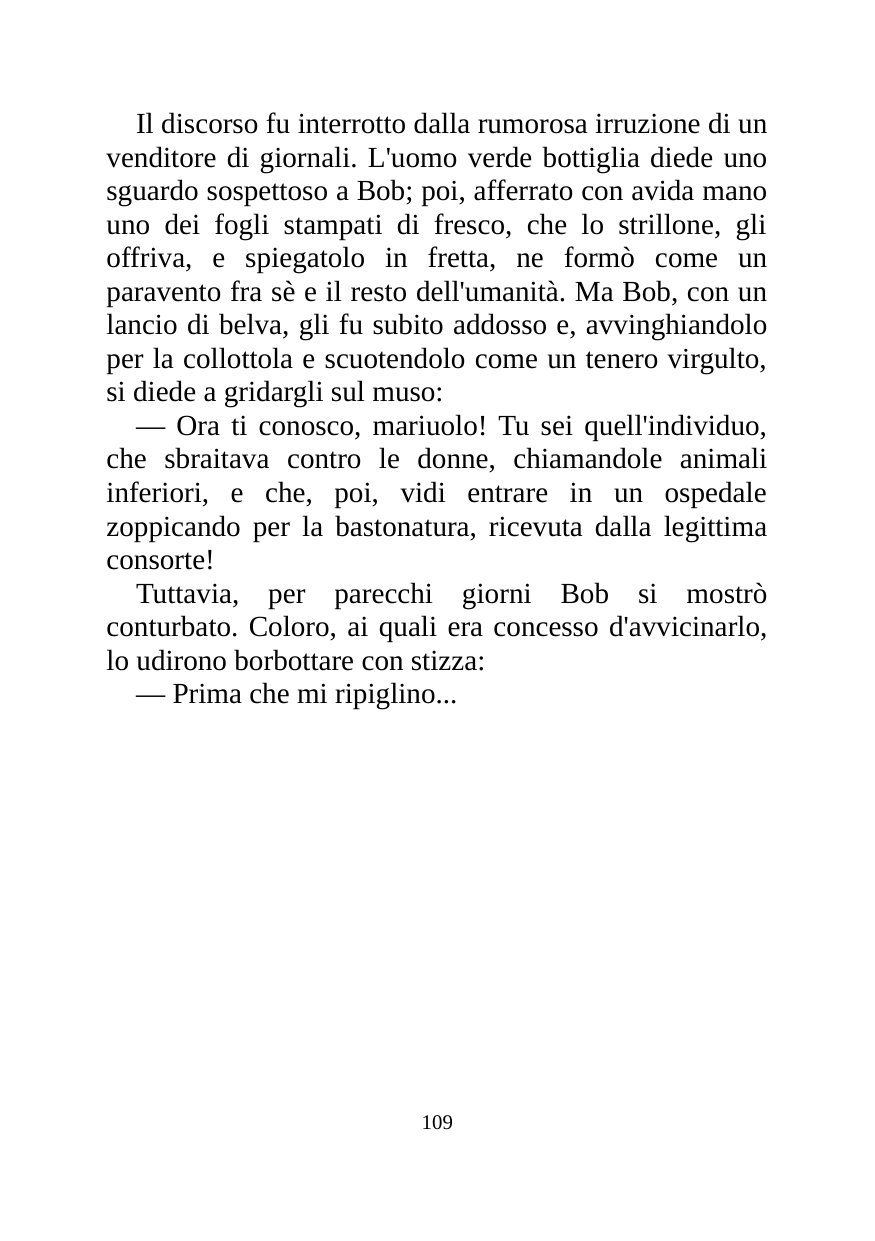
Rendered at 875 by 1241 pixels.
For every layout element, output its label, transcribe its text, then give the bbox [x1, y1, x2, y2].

text Tuttavia, per parecchi giorni Bob si mostrò conturbato. Coloro, ai quali era concesso d'avvicinarlo, lo udirono borbottare con stizza: [106, 576, 768, 676]
text — Ora ti conosco, mariuolo! Tu sei quell'individuo, che sbraitava contro le donne, chiamandole animali inferiori, e che, poi, vidi entrare in un ospedale zoppicando per la bastonatura, ricevuta dalla legittima consorte! [106, 408, 768, 576]
text Il discorso fu interrotto dalla rumorosa irruzione di un venditore di giornali. L'uomo verde bottiglia diede uno sguardo sospettoso a Bob; poi, afferrato con avida mano uno dei fogli stampati di fresco, che lo strillone, gli offriva, e spiegatolo in fretta, ne formò come un paravento fra sè e il resto dell'umanità. Ma Bob, con un lancio di belva, gli fu subito addosso e, avvinghiandolo per la collottola e scuotendolo come un tenero virgulto, si diede a gridargli sul muso: [106, 106, 768, 408]
text — Prima che mi ripiglino... [106, 676, 768, 710]
